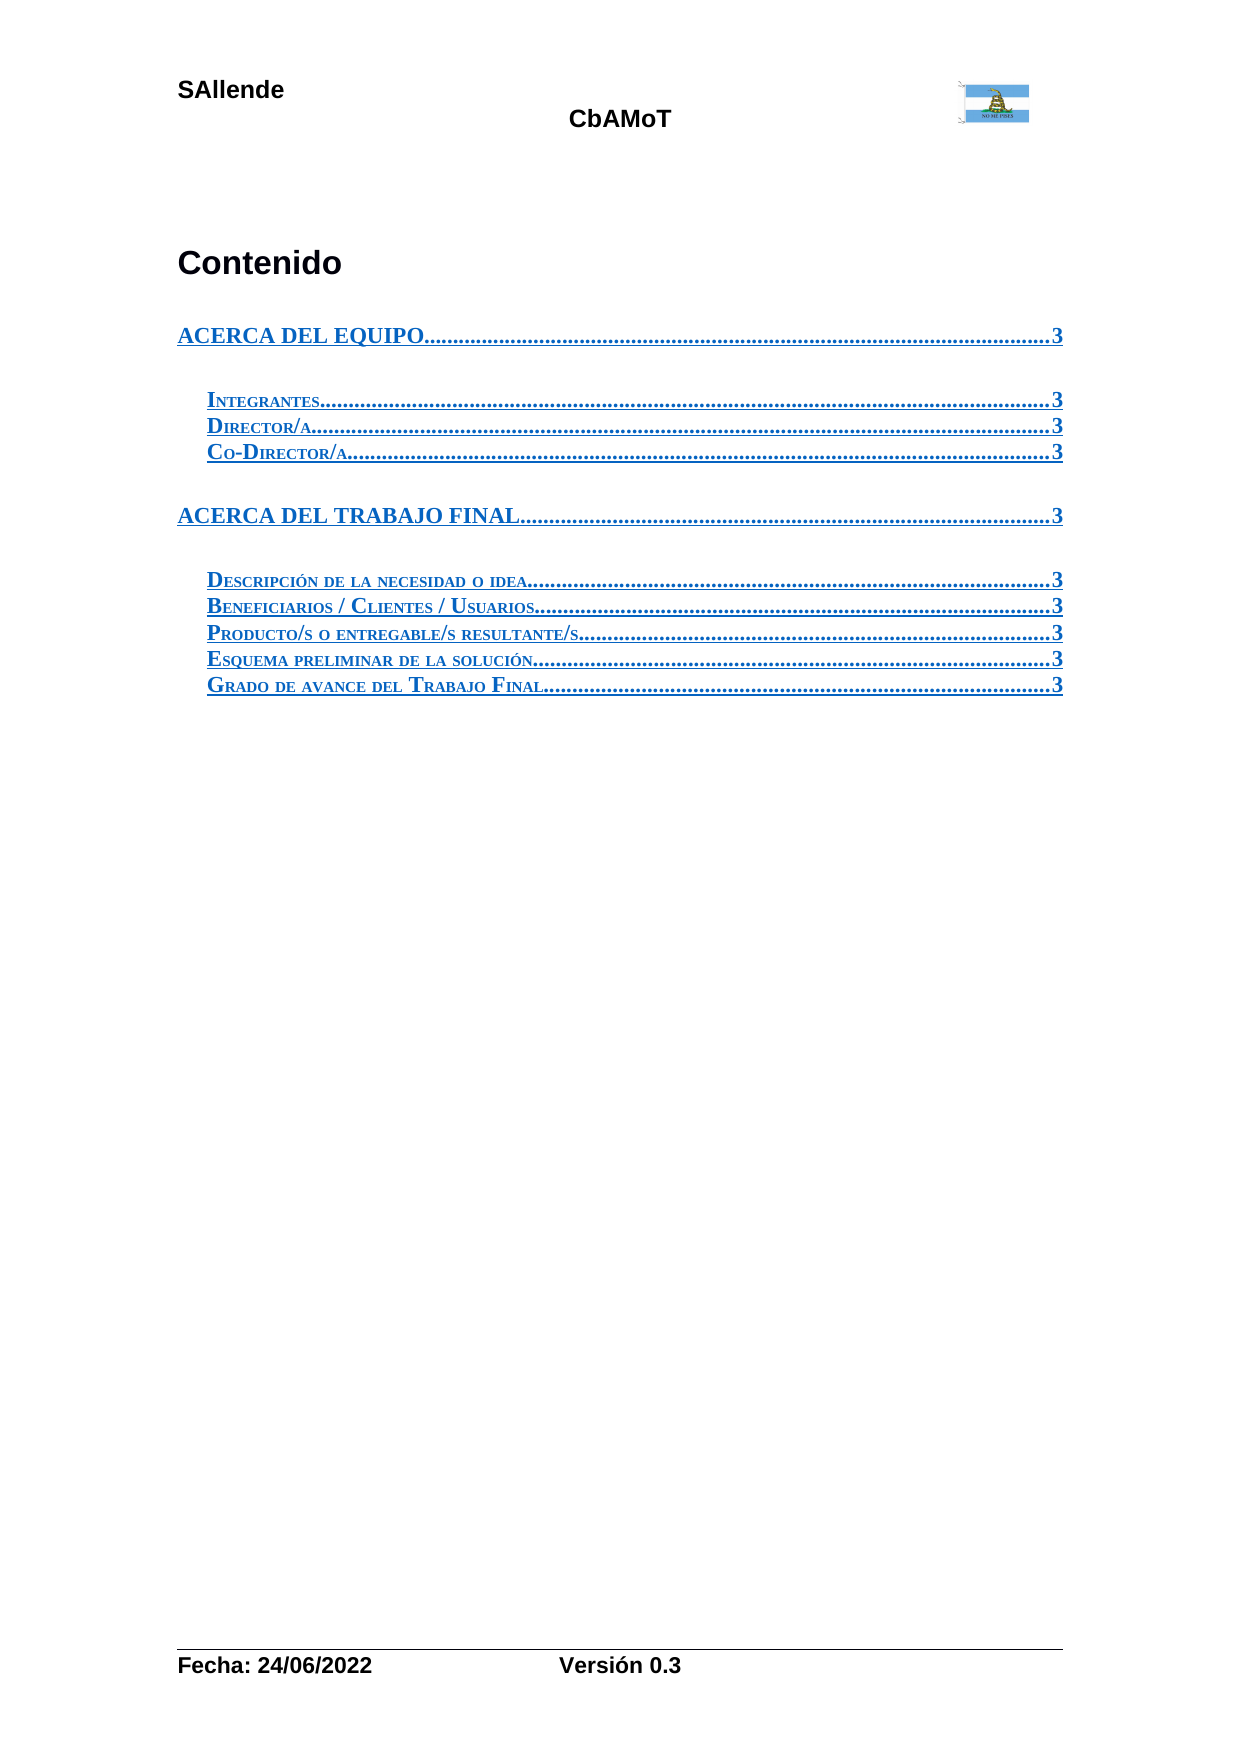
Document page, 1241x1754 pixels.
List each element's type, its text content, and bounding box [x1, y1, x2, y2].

text Integrantes 3 [207, 386, 1063, 409]
text Director/a 3 [207, 412, 1063, 435]
text Grado de avance del Trabajo Final 3 [207, 672, 1063, 694]
text Acerca del Equipo 3 [177, 322, 1063, 345]
text Producto/s o entregable/s resultante/s 3 [207, 619, 1063, 642]
text Acerca del Trabajo Final 3 [177, 502, 1063, 525]
text Esquema preliminar de la solución 3 [207, 645, 1063, 668]
text Co-Director/a 3 [207, 438, 1063, 461]
text Descripción de la necesidad o idea 3 [207, 566, 1063, 589]
picture [954, 79, 1033, 126]
text Beneficiarios / Clientes / Usuarios 3 [207, 592, 1063, 615]
subtitle Contenido [177, 243, 1063, 282]
